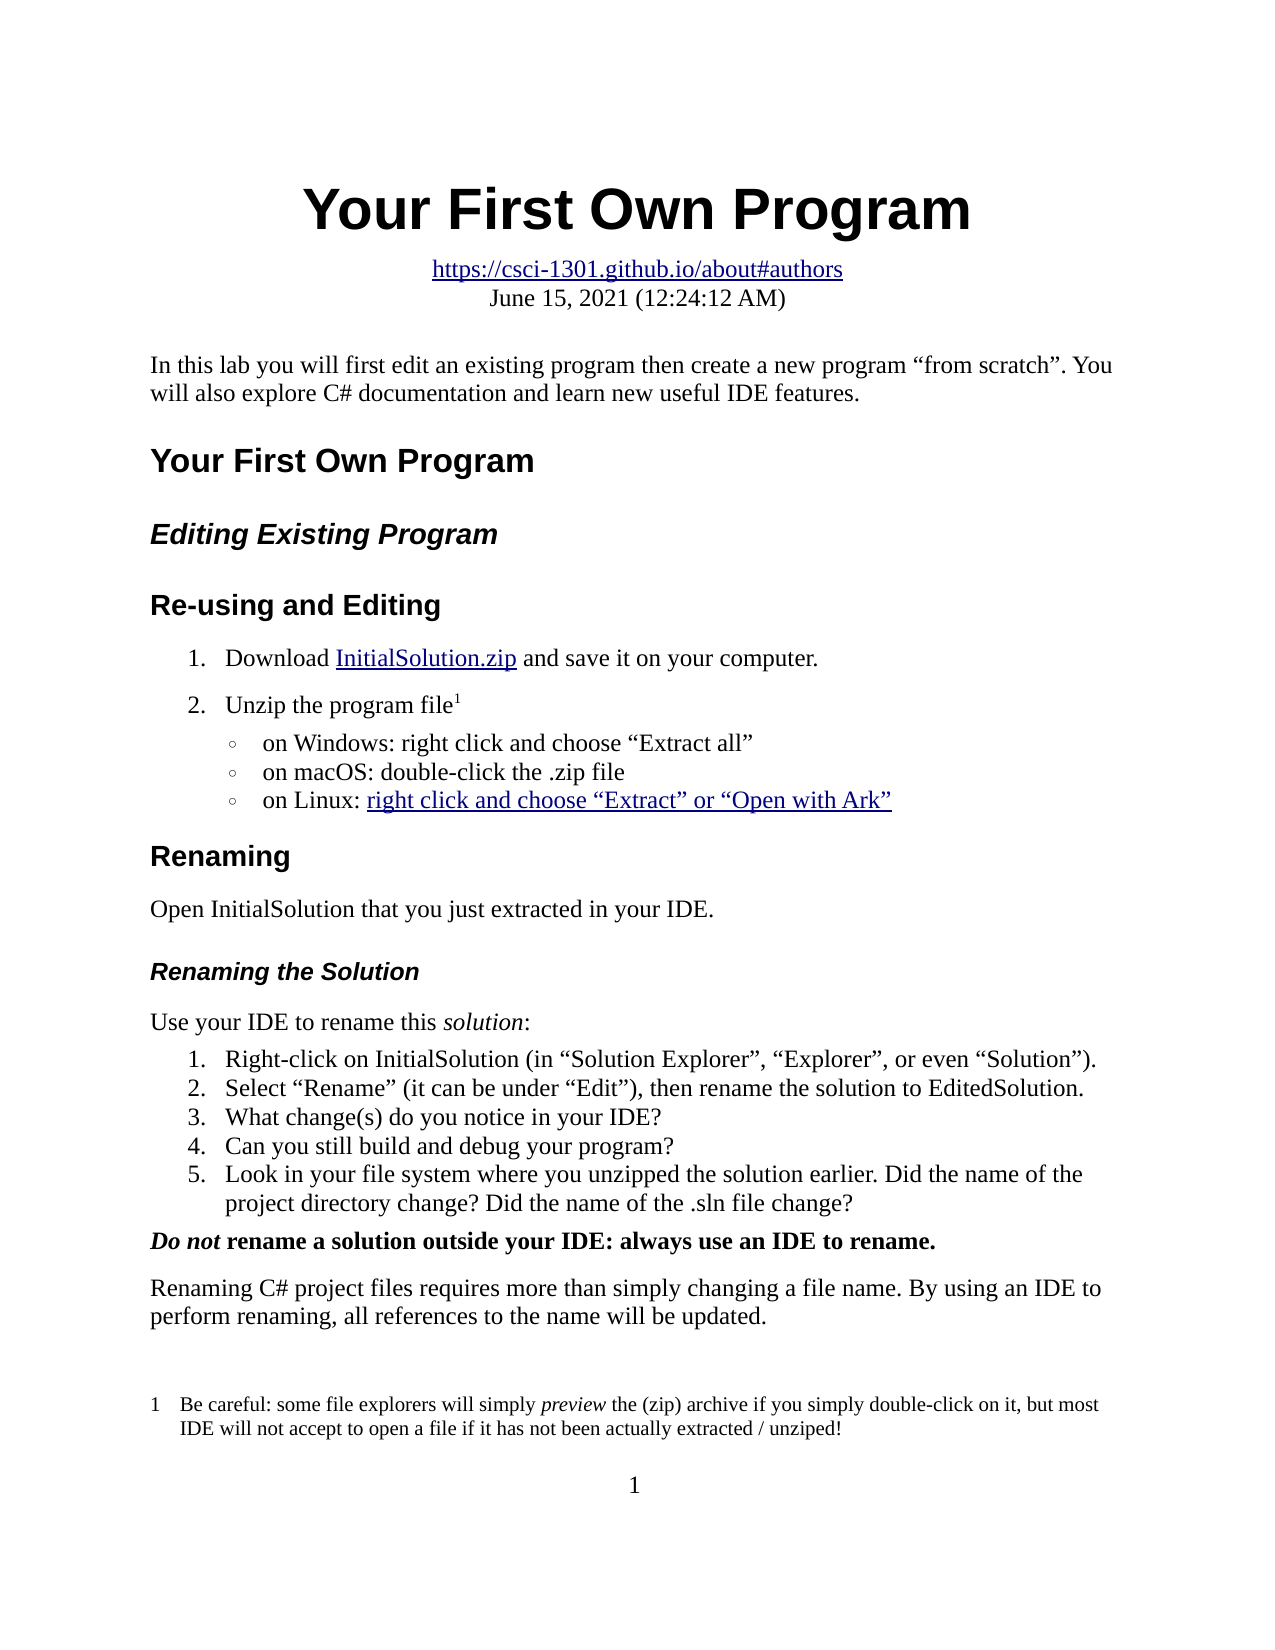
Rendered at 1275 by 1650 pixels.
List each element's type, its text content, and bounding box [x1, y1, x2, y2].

subtitle Your First Own Program [150, 441, 1125, 480]
text Use your IDE to rename this solution: [150, 1007, 1125, 1036]
subtitle Editing Existing Program [150, 517, 1125, 551]
list Look in your file system where you unzipped the solution earlier. Did the name of the project directory change? Did the name of the .sln file change? [187, 1159, 1125, 1217]
list Unzip the program file [187, 690, 1125, 719]
text Renaming C# project files requires more than simply changing a file name. By using an IDE to perform renaming, all references to the name will be updated. [150, 1273, 1125, 1330]
list Right-click on InitialSolution (in “Solution Explorer”, “Explorer”, or even “Solution”). [187, 1044, 1125, 1073]
list What change(s) do you notice in your IDE? [187, 1102, 1125, 1131]
text June 15, 2021 (12:24:12 AM) [150, 283, 1125, 312]
title Your First Own Program [150, 175, 1125, 242]
list Can you still build and debug your program? [187, 1131, 1125, 1159]
list on macOS: double-click the .zip file [225, 757, 1125, 785]
text https://csci-1301.github.io/about#authors [150, 254, 1125, 283]
text Open InitialSolution that you just extracted in your IDE. [150, 894, 1125, 923]
text In this lab you will first edit an existing program then create a new program “from scratch”. You will also explore C# documentation and learn new useful IDE features. [150, 350, 1125, 407]
subtitle Renaming [150, 839, 1125, 873]
list Download InitialSolution.zip and save it on your computer. [187, 643, 1125, 672]
list Be careful: some file explorers will simply preview the (zip) archive if you simply double-click on it, but most IDE will not accept to open a file if it has not been actually extracted / unziped! [150, 1392, 1125, 1440]
list on Linux: right click and choose “Extract” or “Open with Ark” [225, 785, 1125, 814]
subtitle Re-using and Editing [150, 588, 1125, 622]
subtitle Renaming the Solution [150, 957, 1125, 985]
text Do not rename a solution outside your IDE: always use an IDE to rename. [150, 1226, 1125, 1255]
list on Windows: right click and choose “Extract all” [225, 728, 1125, 757]
list Select “Rename” (it can be under “Edit”), then rename the solution to EditedSolution. [187, 1073, 1125, 1102]
